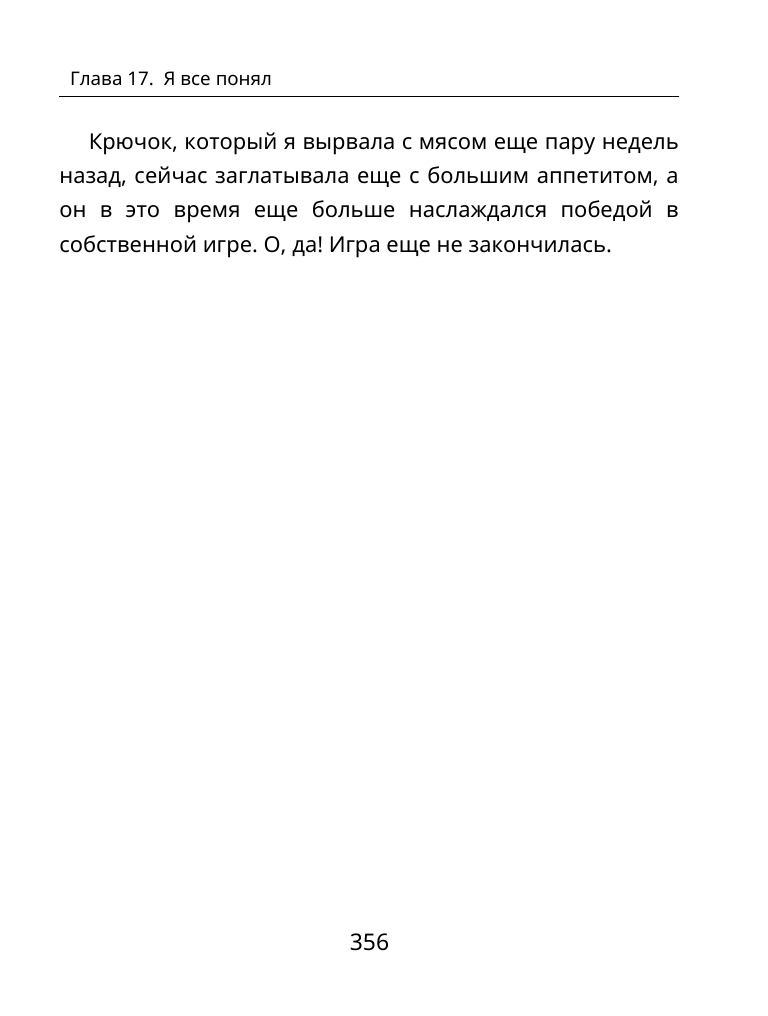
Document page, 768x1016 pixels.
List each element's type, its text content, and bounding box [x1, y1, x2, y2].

text Крючок, который я вырвала с мясом еще пару недель назад, сейчас заглатывала еще с большим аппетитом, а он в это время еще больше наслаждался победой в собственной игре. О, да! Игра еще не закончилась. [59, 126, 679, 258]
